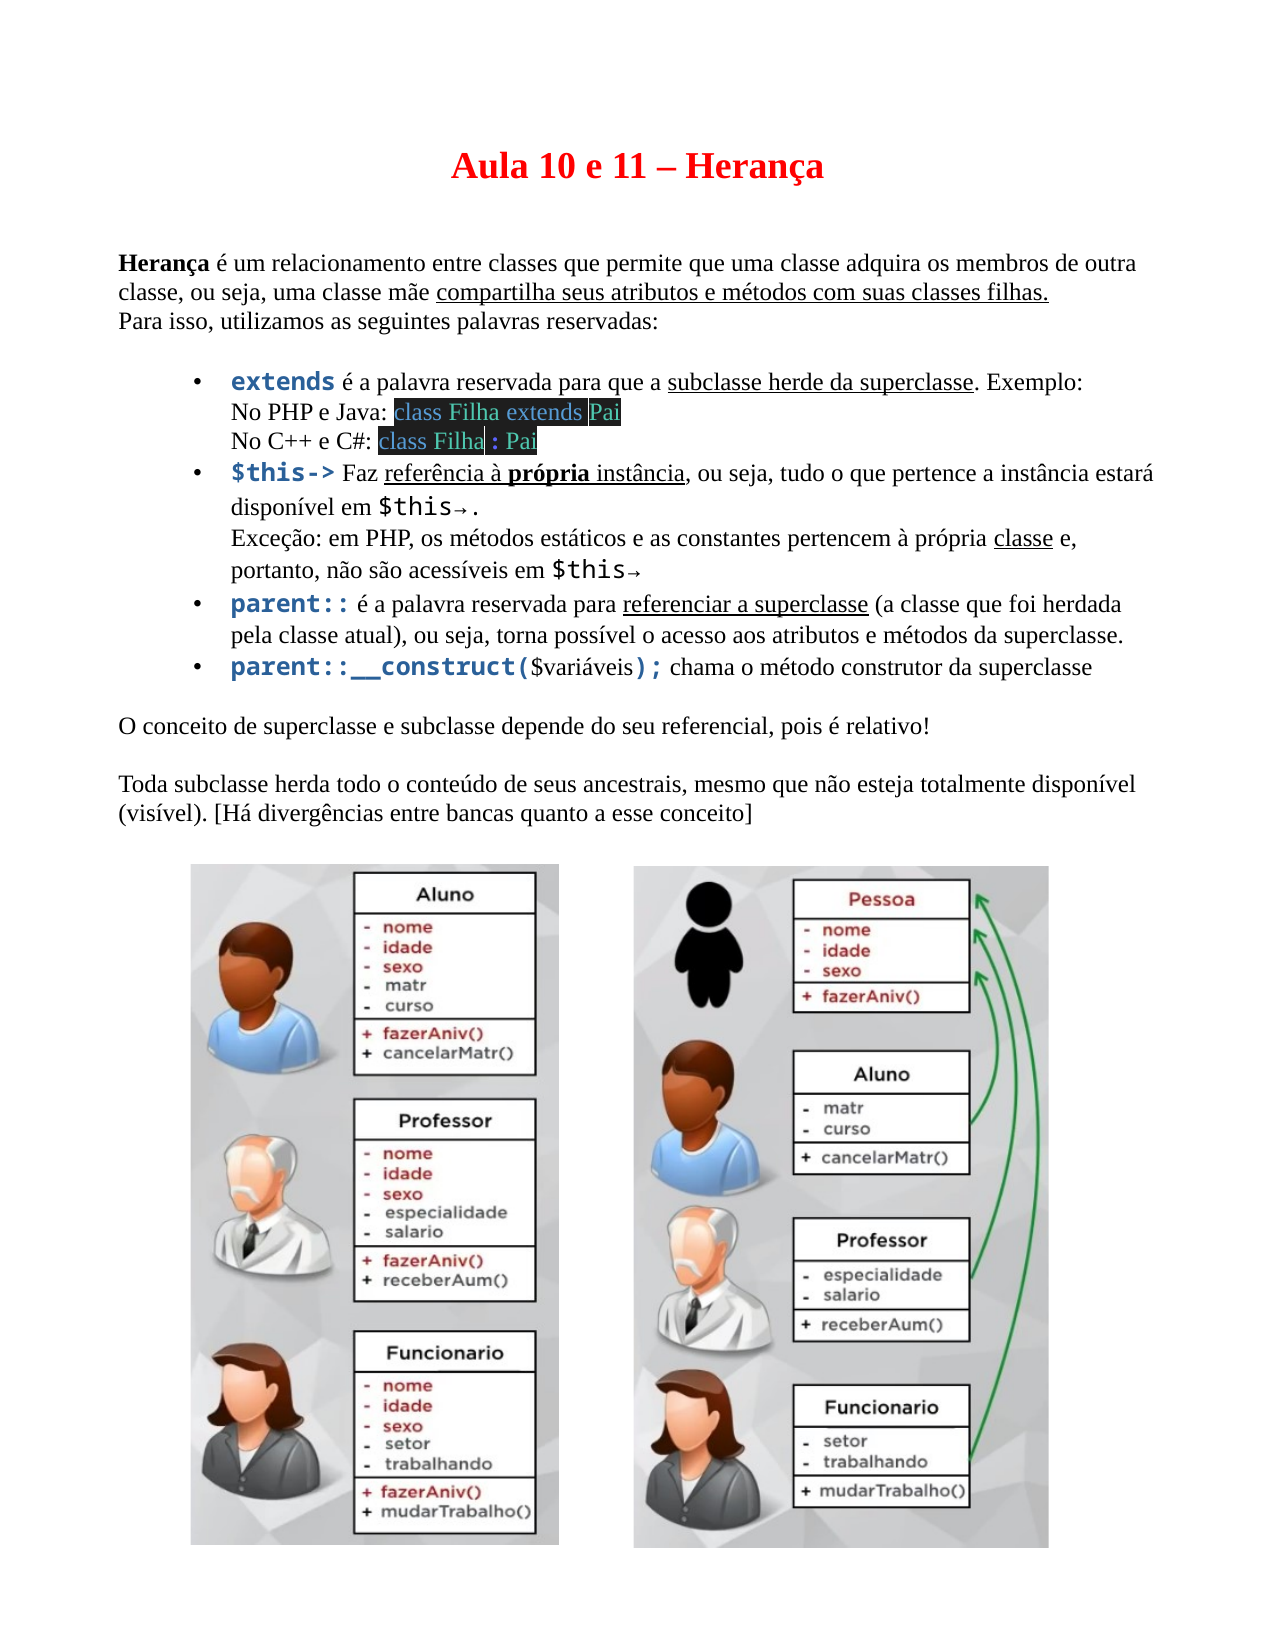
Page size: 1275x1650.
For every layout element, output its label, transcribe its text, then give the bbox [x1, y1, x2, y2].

text Toda subclasse herda todo o conteúdo de seus ancestrais, mesmo que não esteja totalmente disponível (visível). [Há divergências entre bancas quanto a esse conceito] [118, 769, 1157, 826]
list parent::__construct($variáveis); chama o método construtor da superclasse [193, 649, 1157, 683]
list parent:: é a palavra reservada para referenciar a superclasse (a classe que foi herdada pela classe atual), ou seja, torna possível o acesso aos atributos e métodos da superclasse. [193, 586, 1157, 649]
list $this-> Faz referência à própria instância, ou seja, tudo o que pertence a instância estará disponível em $this→. Exceção: em PHP, os métodos estáticos e as constantes pertencem à própria classe e, portanto, não são acessíveis em $this→ [193, 455, 1157, 586]
text O conceito de superclasse e subclasse depende do seu referencial, pois é relativo! [118, 711, 1157, 740]
list extends é a palavra reservada para que a subclasse herde da superclasse. Exemplo: No PHP e Java: class Filha extends Pai No C++ e C#: class Filha : Pai [193, 363, 1157, 455]
subtitle Aula 10 e 11 – Herança [118, 143, 1157, 187]
text Herança é um relacionamento entre classes que permite que uma classe adquira os membros de outra classe, ou seja, uma classe mãe compartilha seus atributos e métodos com suas classes filhas. Para isso, utilizamos as seguintes palavras reservadas: [118, 248, 1157, 334]
picture [190, 864, 559, 1545]
picture [633, 866, 1049, 1548]
